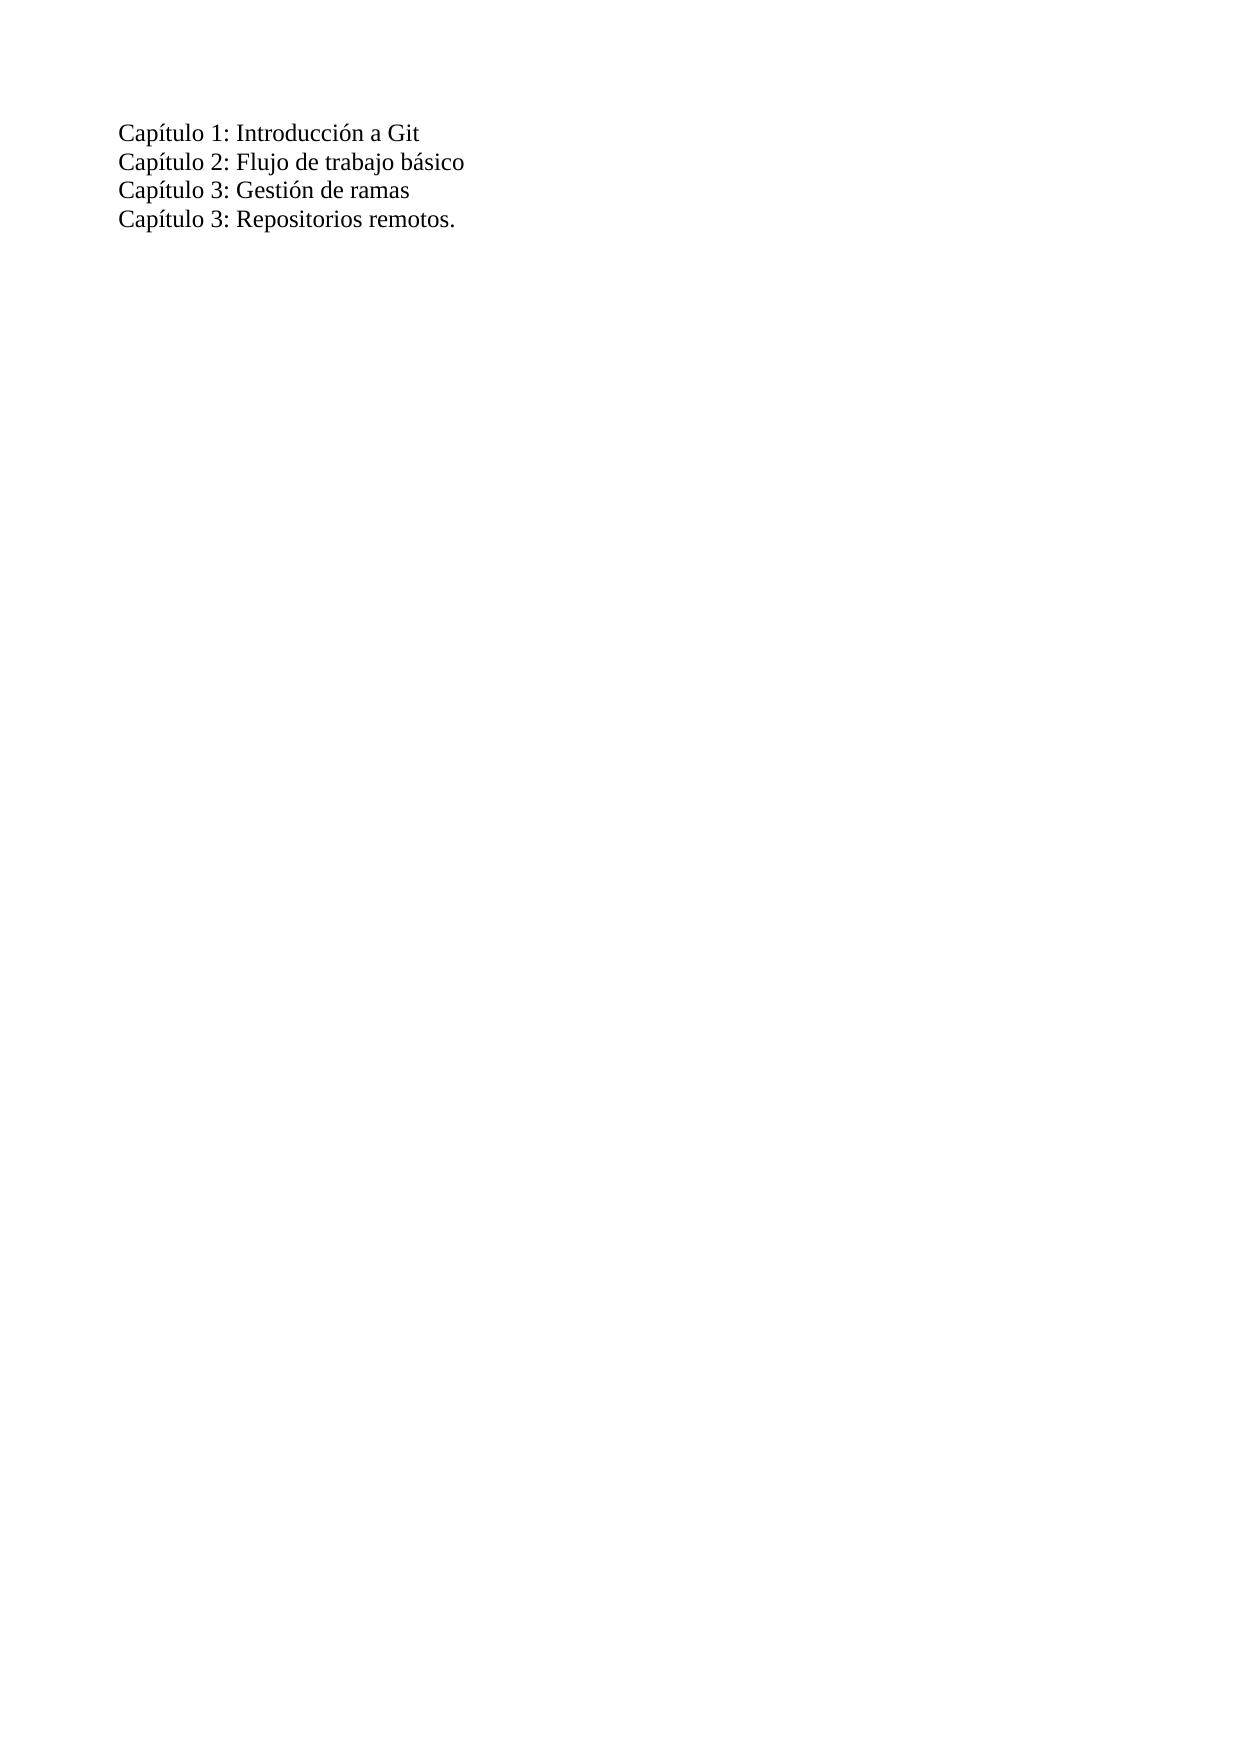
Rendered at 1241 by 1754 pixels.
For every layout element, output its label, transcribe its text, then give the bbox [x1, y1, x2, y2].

text Capítulo 3: Repositorios remotos. [118, 204, 1122, 233]
text Capítulo 2: Flujo de trabajo básico [118, 147, 1122, 176]
text Capítulo 1: Introducción a Git [118, 118, 1122, 147]
text Capítulo 3: Gestión de ramas [118, 176, 1122, 204]
